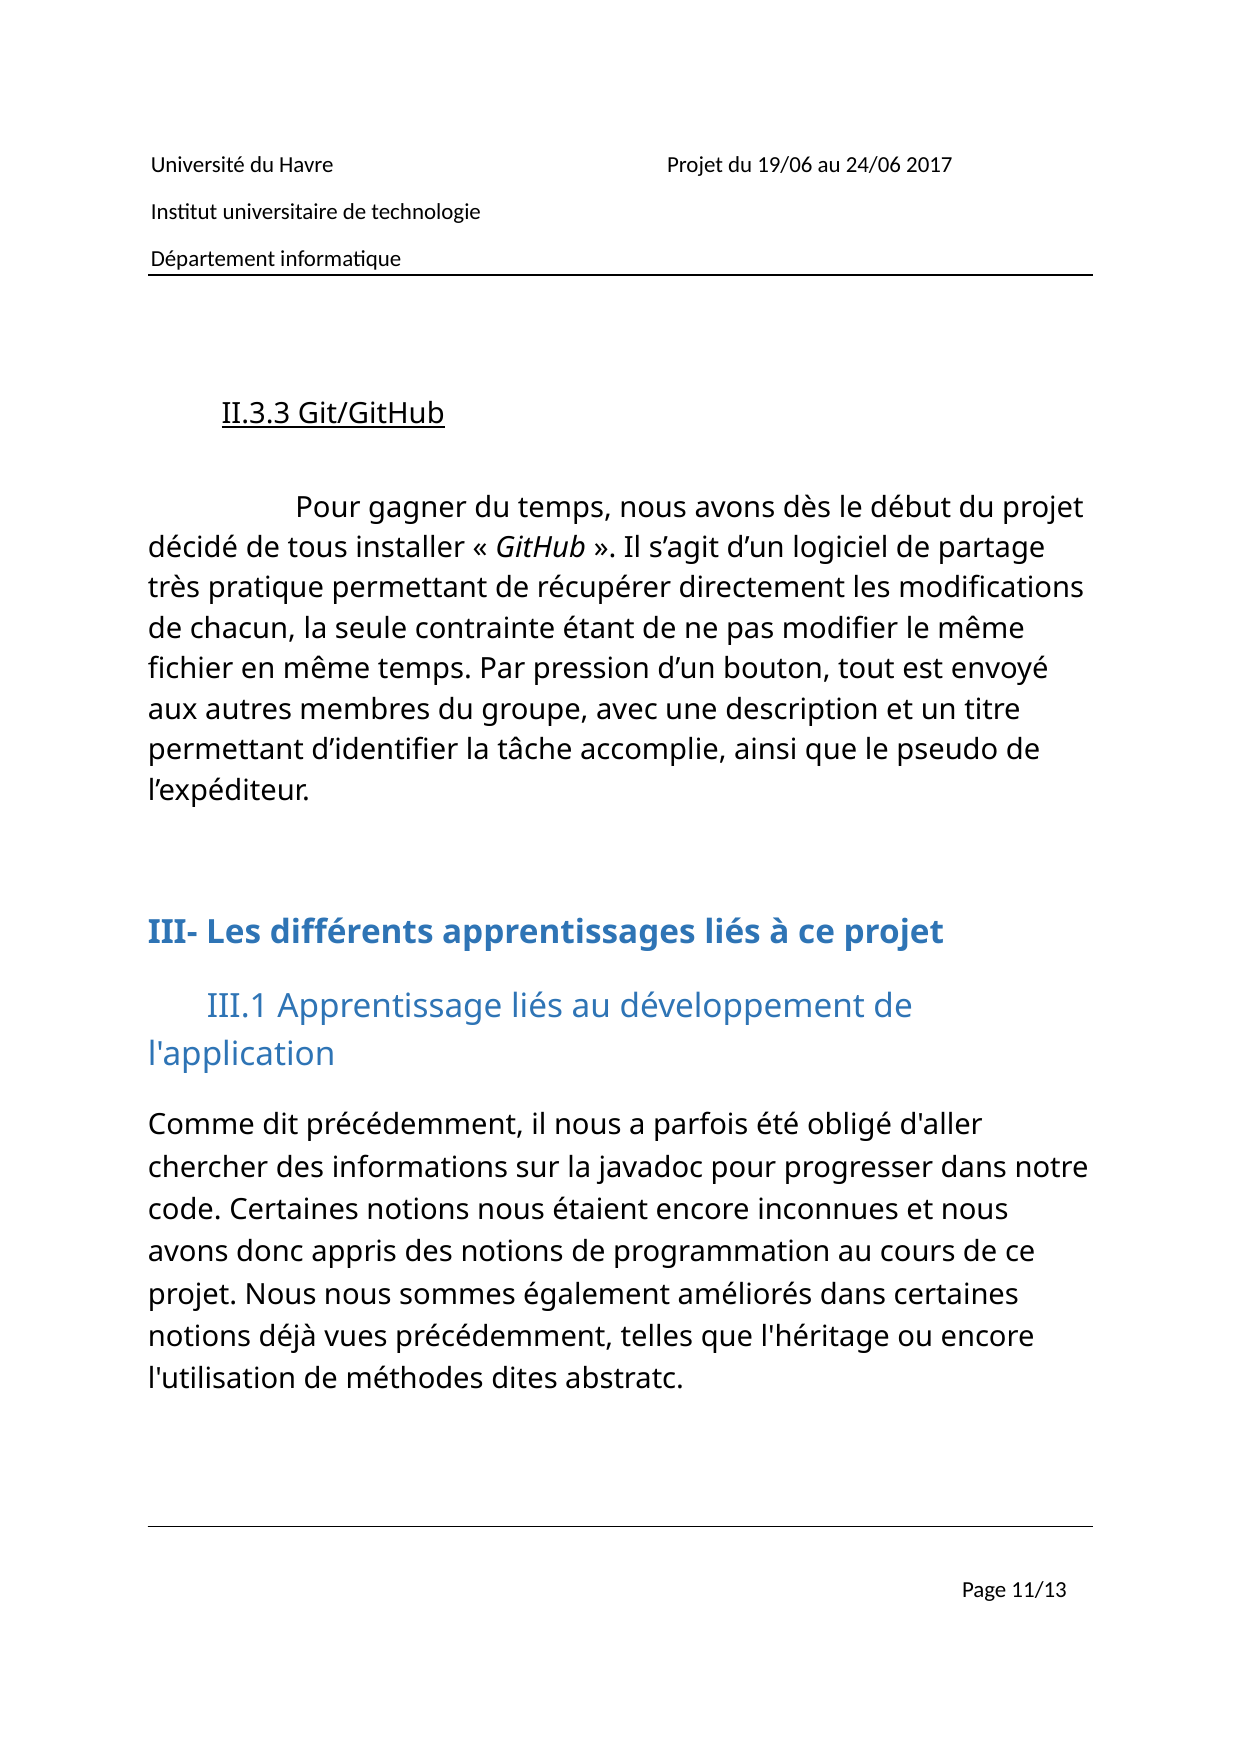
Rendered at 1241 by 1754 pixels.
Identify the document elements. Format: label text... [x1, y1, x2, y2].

subtitle II.3.3 Git/GitHub [148, 392, 1093, 432]
subtitle III.1 Apprentissage liés au développement de l'application [148, 981, 1093, 1075]
subtitle Comme dit précédemment, il nous a parfois été obligé d'aller chercher des informations sur la javadoc pour progresser dans notre code. Certaines notions nous étaient encore inconnues et nous avons donc appris des notions de programmation au cours de ce projet. Nous nous sommes également améliorés dans certaines notions déjà vues précédemment, telles que l'héritage ou encore l'utilisation de méthodes dites abstratc. [148, 1103, 1093, 1397]
subtitle III- Les différents apprentissages liés à ce projet [148, 908, 1093, 953]
subtitle Pour gagner du temps, nous avons dès le début du projet décidé de tous installer « GitHub ». Il s’agit d’un logiciel de partage très pratique permettant de récupérer directement les modifications de chacun, la seule contrainte étant de ne pas modifier le même fichier en même temps. Par pression d’un bouton, tout est envoyé aux autres membres du groupe, avec une description et un titre permettant d’identifier la tâche accomplie, ainsi que le pseudo de l’expéditeur. [148, 486, 1093, 808]
